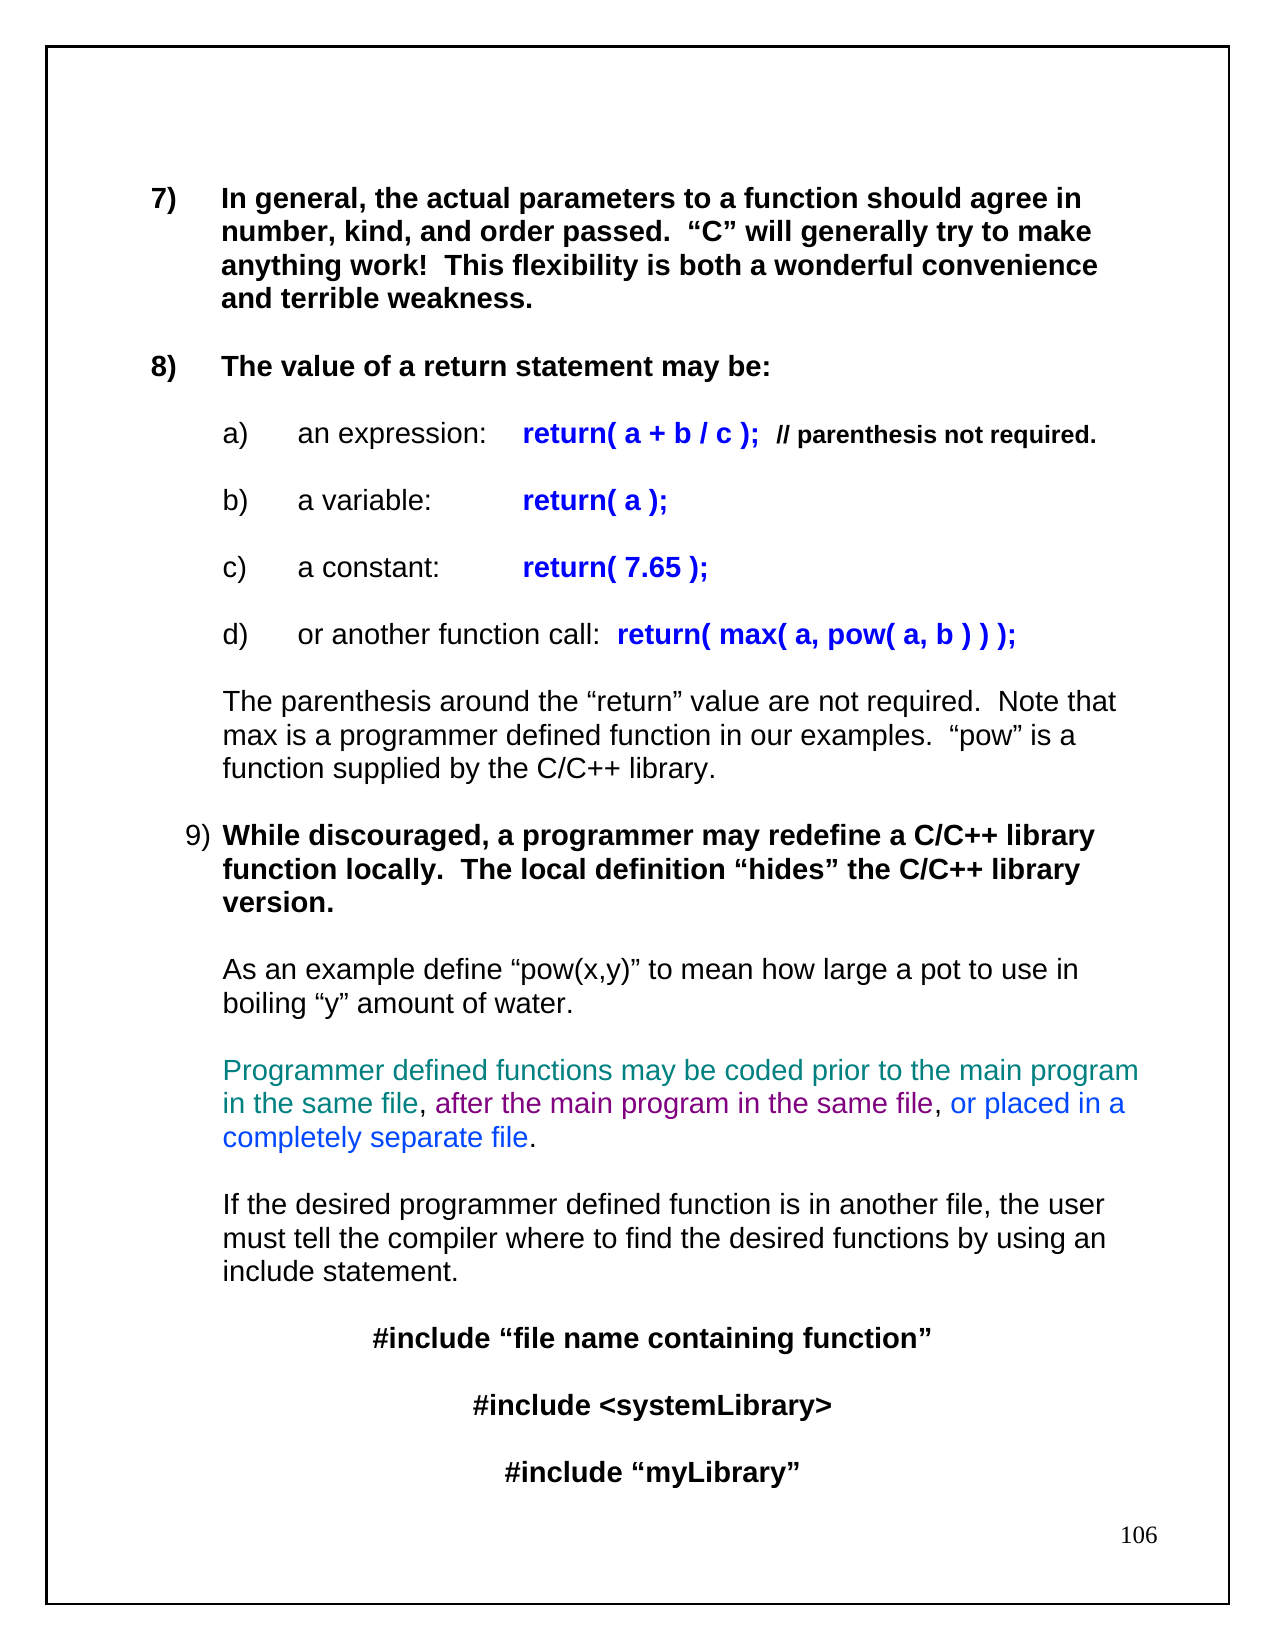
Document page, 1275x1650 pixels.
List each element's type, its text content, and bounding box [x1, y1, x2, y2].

text #include “myLibrary” [147, 1456, 1158, 1489]
list In general, the actual parameters to a function should agree in number, kind, and order passed. “C” will generally try to make anything work! This flexibility is both a wonderful convenience and terrible weakness. [151, 181, 1157, 315]
text d) or another function call: return( max( a, pow( a, b ) ) ); [222, 617, 1158, 651]
text b) a variable: return( a ); [222, 483, 1158, 516]
text As an example define “pow(x,y)” to mean how large a pot to use in boiling “y” amount of water. [222, 952, 1158, 1019]
text Programmer defined functions may be coded prior to the main program in the same file, after the main program in the same file, or placed in a completely separate file. [222, 1053, 1158, 1154]
text c) a constant: return( 7.65 ); [222, 550, 1158, 583]
list While discouraged, a programmer may redefine a C/C++ library function locally. The local definition “hides” the C/C++ library version. [185, 818, 1158, 919]
text If the desired programmer defined function is in another file, the user must tell the compiler where to find the desired functions by using an include statement. [222, 1187, 1158, 1288]
text #include <systemLibrary> [147, 1388, 1158, 1422]
list The value of a return statement may be: [151, 349, 1157, 382]
text #include “file name containing function” [147, 1321, 1158, 1355]
text a) an expression: return( a + b / c ); // parenthesis not required. [222, 416, 1158, 449]
text The parenthesis around the “return” value are not required. Note that max is a programmer defined function in our examples. “pow” is a function supplied by the C/C++ library. [222, 684, 1158, 785]
